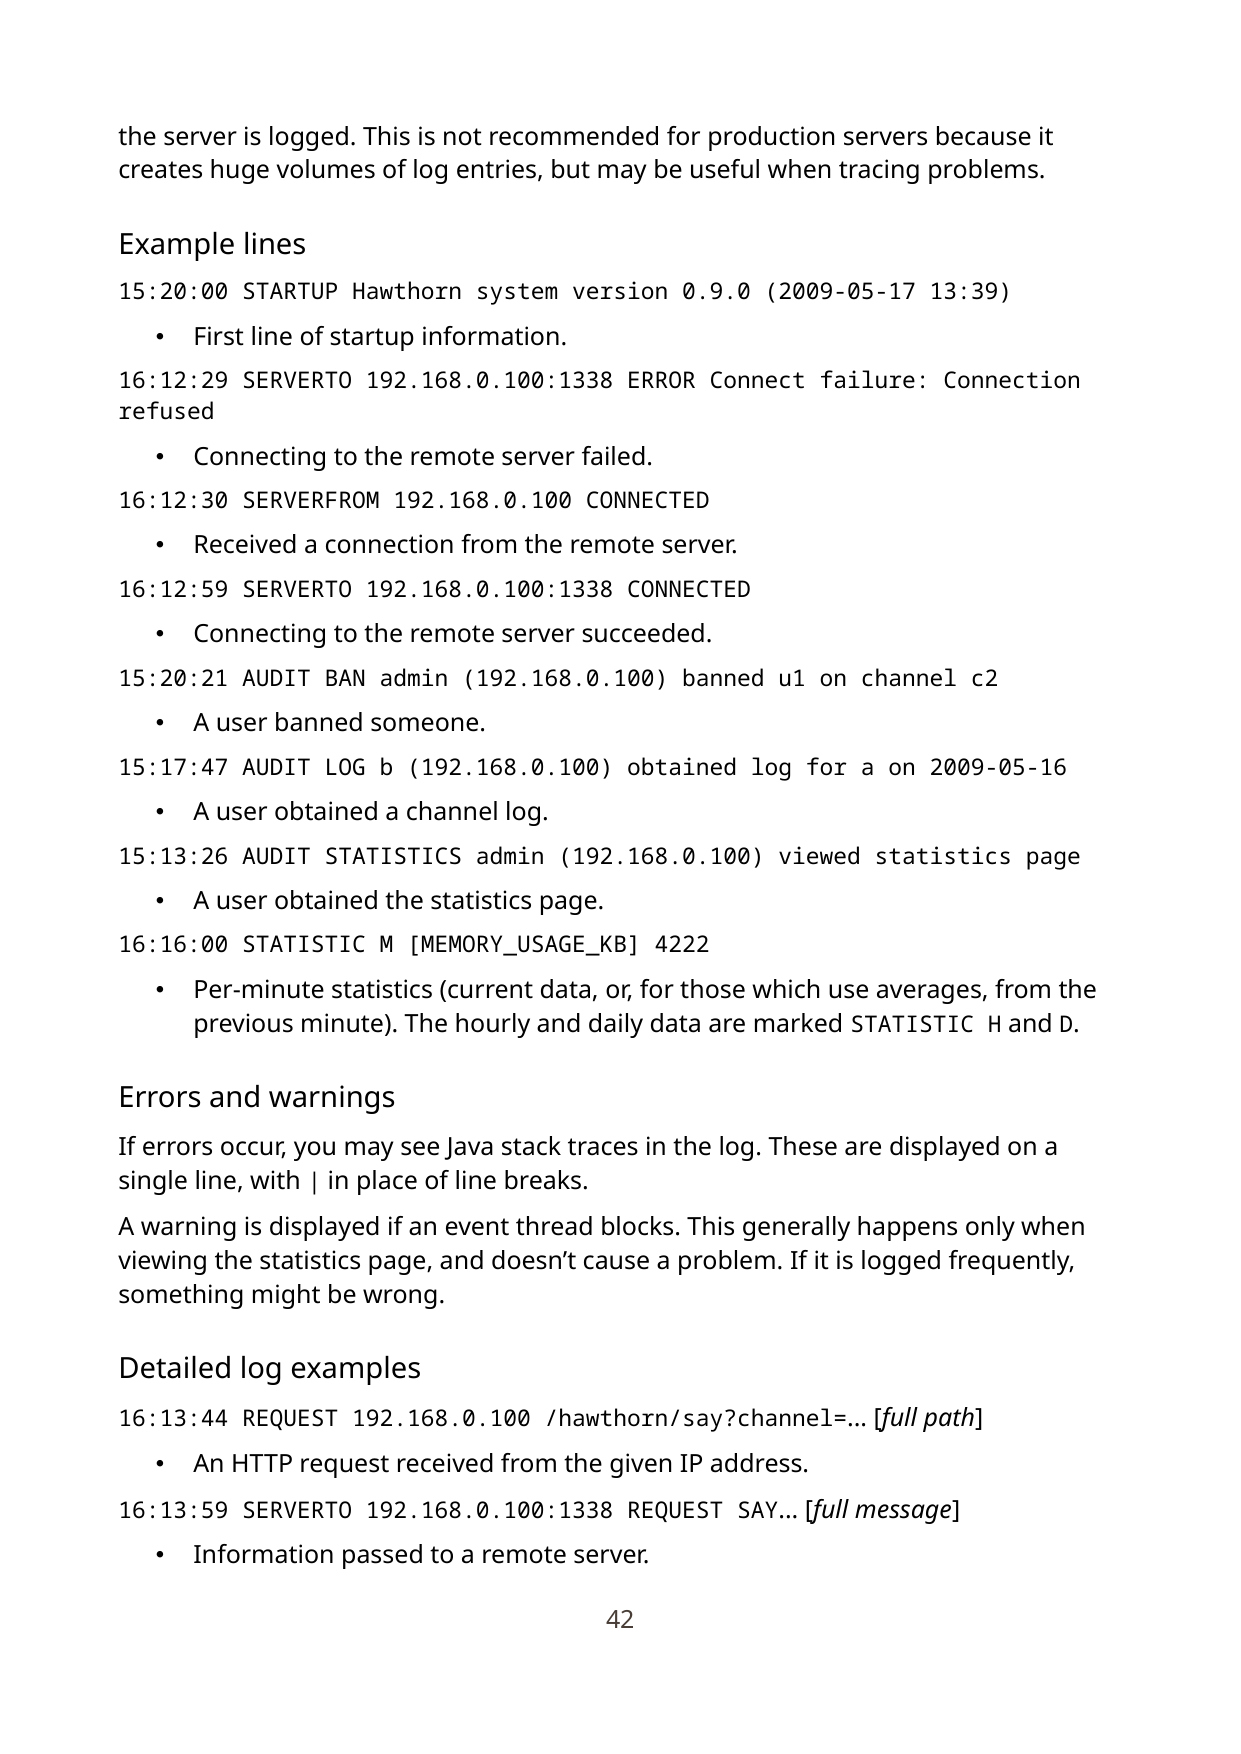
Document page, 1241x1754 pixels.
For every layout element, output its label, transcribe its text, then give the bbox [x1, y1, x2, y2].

list Information passed to a remote server. [156, 1537, 1122, 1571]
subtitle Detailed log examples [118, 1347, 1122, 1387]
text 15:17:47 AUDIT LOG b (192.168.0.100) obtained log for a on 2009-05-16 [118, 751, 1122, 782]
list Connecting to the remote server failed. [156, 438, 1122, 472]
text 15:13:26 AUDIT STATISTICS admin (192.168.0.100) viewed statistics page [118, 839, 1122, 871]
text A warning is displayed if an event thread blocks. This generally happens only when viewing the statistics page, and doesn’t cause a problem. If it is logged frequently, something might be wrong. [118, 1208, 1122, 1311]
list Received a connection from the remote server. [156, 527, 1122, 561]
list An HTTP request received from the given IP address. [156, 1445, 1122, 1479]
text 16:12:59 SERVERTO 192.168.0.100:1338 CONNECTED [118, 573, 1122, 604]
text 16:13:59 SERVERTO 192.168.0.100:1338 REQUEST SAY... [full message] [118, 1491, 1122, 1525]
text 15:20:21 AUDIT BAN admin (192.168.0.100) banned u1 on channel c2 [118, 662, 1122, 693]
list A user banned someone. [156, 705, 1122, 739]
text 16:13:44 REQUEST 192.168.0.100 /hawthorn/say?channel=... [full path] [118, 1399, 1122, 1434]
text 16:12:29 SERVERTO 192.168.0.100:1338 ERROR Connect failure: Connection refused [118, 364, 1122, 427]
text 16:16:00 STATISTIC M [MEMORY_USAGE_KB] 4222 [118, 928, 1122, 960]
list Connecting to the remote server succeeded. [156, 616, 1122, 650]
subtitle Errors and warnings [118, 1076, 1122, 1116]
list First line of startup information. [156, 318, 1122, 352]
text 16:12:30 SERVERFROM 192.168.0.100 CONNECTED [118, 484, 1122, 515]
text the server is logged. This is not recommended for production servers because it creates huge volumes of log entries, but may be useful when tracing problems. [118, 118, 1122, 186]
list A user obtained the statistics page. [156, 883, 1122, 917]
list A user obtained a channel log. [156, 794, 1122, 828]
text 15:20:00 STARTUP Hawthorn system version 0.9.0 (2009-05-17 13:39) [118, 275, 1122, 306]
text If errors occur, you may see Java stack traces in the log. These are displayed on a single line, with | in place of line breaks. [118, 1128, 1122, 1197]
list Per-minute statistics (current data, or, for those which use averages, from the previous minute). The hourly and daily data are marked STATISTIC H and D. [156, 971, 1122, 1039]
subtitle Example lines [118, 223, 1122, 263]
